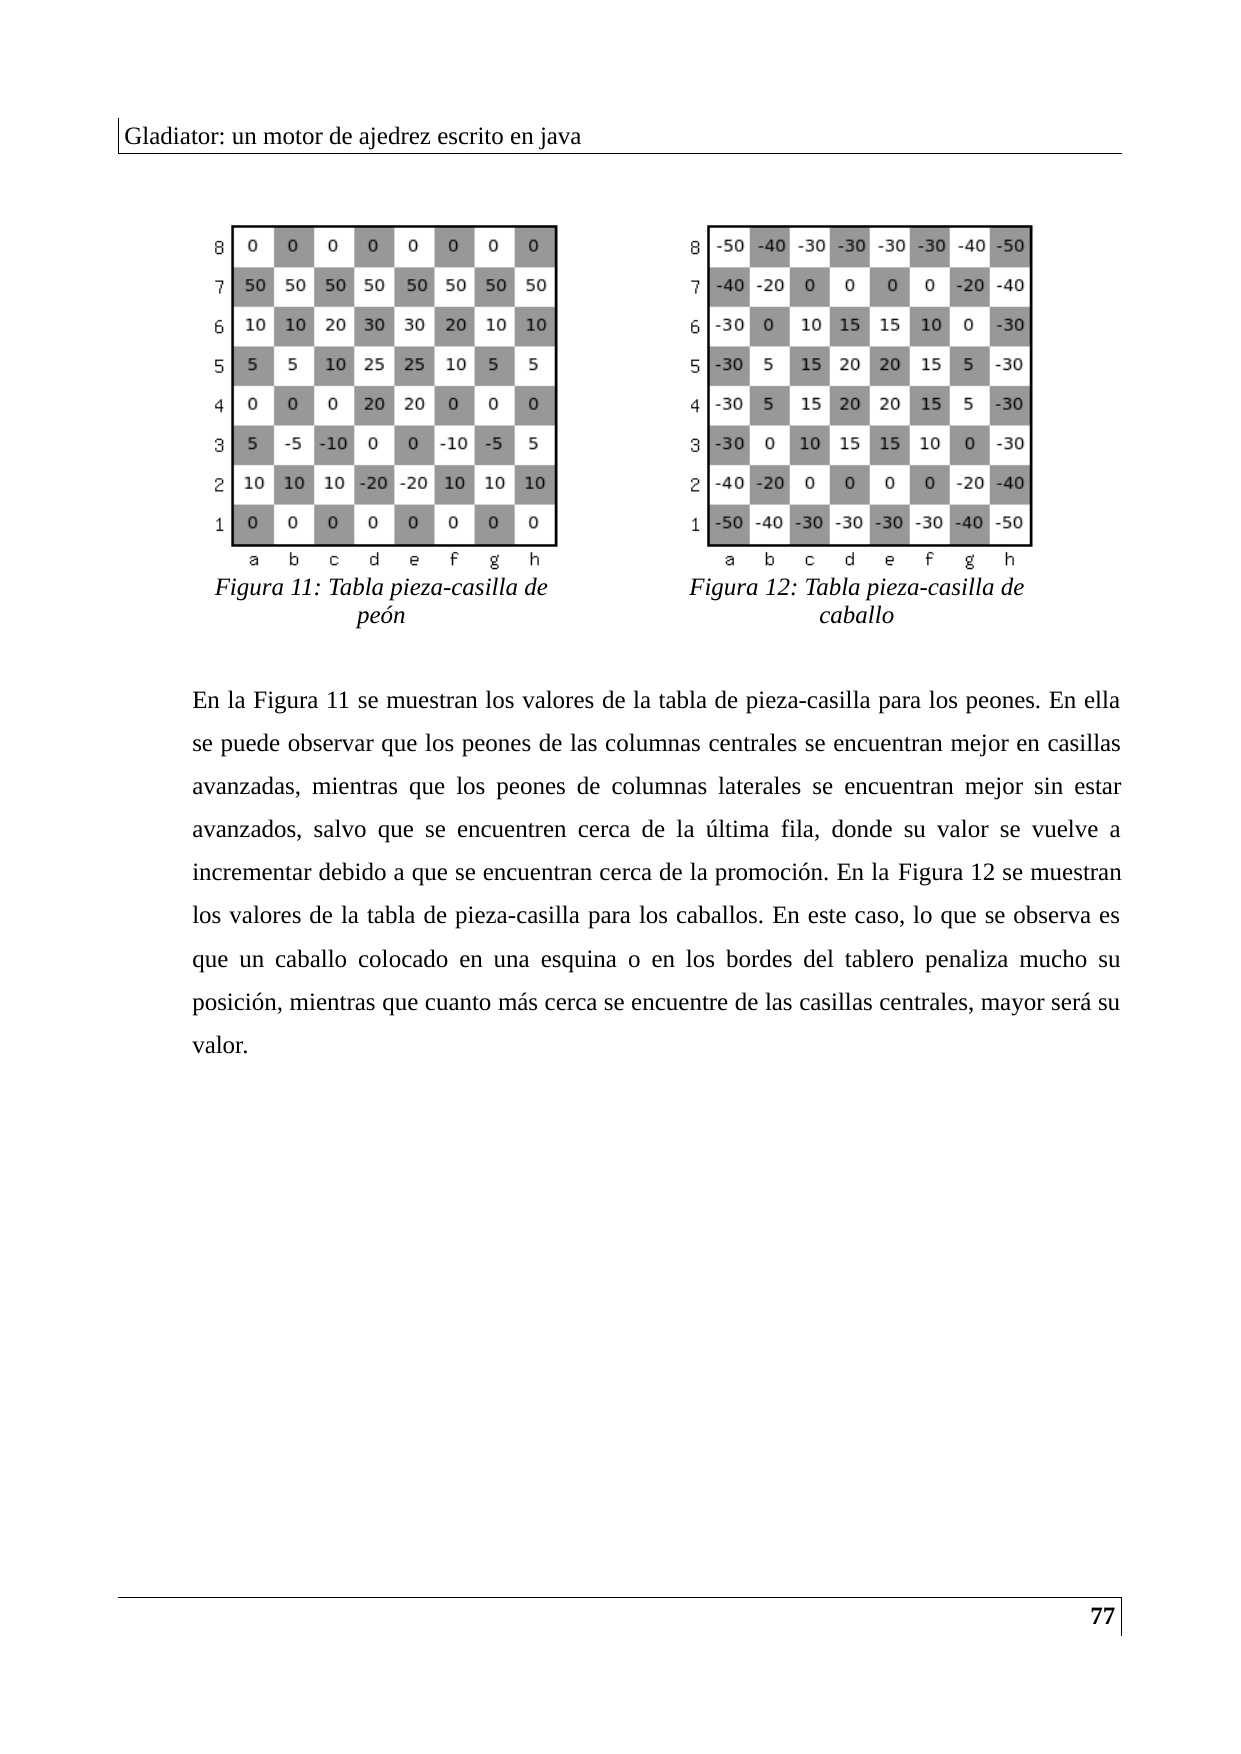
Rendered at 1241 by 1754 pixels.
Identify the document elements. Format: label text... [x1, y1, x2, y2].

text Figura 11: Tabla pieza-casilla de peón [207, 572, 558, 629]
text En la Figura 11 se muestran los valores de la tabla de pieza-casilla para los peones. En ella se puede observar que los peones de las columnas centrales se encuentran mejor en casillas avanzadas, mientras que los peones de columnas laterales se encuentran mejor sin estar avanzados, salvo que se encuentren cerca de la última fila, donde su valor se vuelve a incrementar debido a que se encuentran cerca de la promoción. En la Figura 12 se muestran los valores de la tabla de pieza-casilla para los caballos. En este caso, lo que se observa es que un caballo colocado en una esquina o en los bordes del tablero penaliza mucho su posición, mientras que cuanto más cerca se encuentre de las casillas centrales, mayor será su valor. [192, 182, 1122, 1059]
picture [682, 224, 1034, 572]
picture [206, 224, 559, 572]
text Figura 12: Tabla pieza-casilla de caballo [682, 572, 1033, 629]
